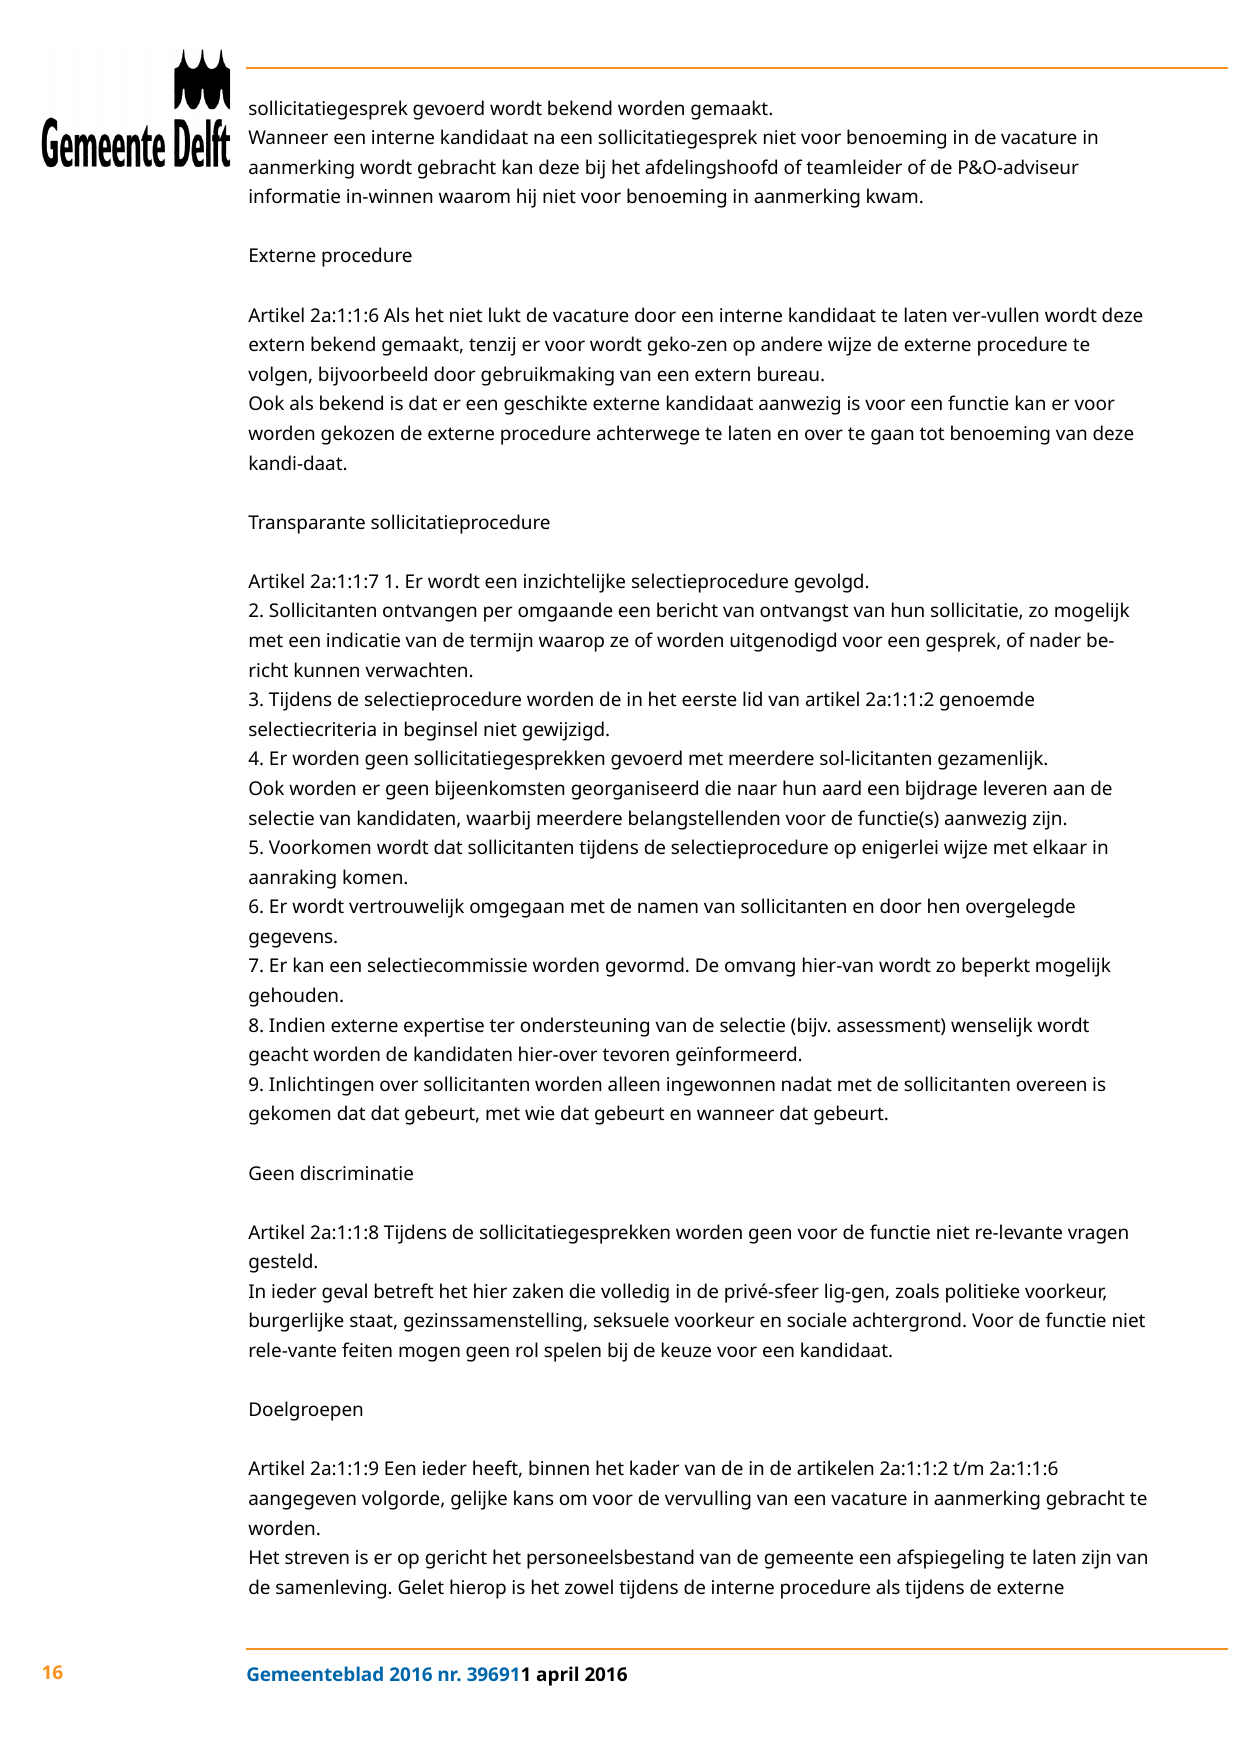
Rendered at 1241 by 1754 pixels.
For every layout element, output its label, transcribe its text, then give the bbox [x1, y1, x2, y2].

text Het streven is er op gericht het personeelsbestand van de gemeente een afspiegeling te laten zijn van de samenleving. Gelet hierop is het zowel tijdens de interne procedure als tijdens de externe [248, 1544, 1152, 1600]
text Wanneer een interne kandidaat na een sollicitatiegesprek niet voor benoeming in de vacature in aanmerking wordt gebracht kan deze bij het afdelingshoofd of teamleider of de P&O-adviseur informatie in-winnen waarom hij niet voor benoeming in aanmerking kwam. [248, 124, 1152, 209]
text 5. Voorkomen wordt dat sollicitanten tijdens de selectieprocedure op enigerlei wijze met elkaar in aanraking komen. [248, 834, 1152, 890]
text 4. Er worden geen sollicitatiegesprekken gevoerd met meerdere sol-licitanten gezamenlijk. [248, 746, 1152, 771]
text Artikel 2a:1:1:7 1. Er wordt een inzichtelijke selectieprocedure gevolgd. [248, 568, 1152, 594]
text sollicitatiegesprek gevoerd wordt bekend worden gemaakt. [248, 95, 1152, 121]
text Artikel 2a:1:1:9 Een ieder heeft, binnen het kader van de in de artikelen 2a:1:1:2 t/m 2a:1:1:6 aangegeven volgorde, gelijke kans om voor de vervulling van een vacature in aanmerking gebracht te worden. [248, 1456, 1152, 1541]
text Ook worden er geen bijeenkomsten georganiseerd die naar hun aard een bijdrage leveren aan de selectie van kandidaten, waarbij meerdere belangstellenden voor de functie(s) aanwezig zijn. [248, 775, 1152, 831]
text 3. Tijdens de selectieprocedure worden de in het eerste lid van artikel 2a:1:1:2 genoemde selectiecriteria in beginsel niet gewijzigd. [248, 686, 1152, 742]
text In ieder geval betreft het hier zaken die volledig in de privé-sfeer lig-gen, zoals politieke voorkeur, burgerlijke staat, gezinssamenstelling, seksuele voorkeur en sociale achtergrond. Voor de functie niet rele-vante feiten mogen geen rol spelen bij de keuze voor een kandidaat. [248, 1278, 1152, 1363]
text 8. Indien externe expertise ter ondersteuning van de selectie (bijv. assessment) wenselijk wordt geacht worden de kandidaten hier-over tevoren geïnformeerd. [248, 1012, 1152, 1067]
text Externe procedure [248, 243, 1152, 268]
text Artikel 2a:1:1:6 Als het niet lukt de vacature door een interne kandidaat te laten ver-vullen wordt deze extern bekend gemaakt, tenzij er voor wordt geko-zen op andere wijze de externe procedure te volgen, bijvoorbeeld door gebruikmaking van een extern bureau. [248, 302, 1152, 387]
text Doelgroepen [248, 1396, 1152, 1422]
text Transparante sollicitatieprocedure [248, 509, 1152, 535]
text 6. Er wordt vertrouwelijk omgegaan met de namen van sollicitanten en door hen overgelegde gegevens. [248, 893, 1152, 949]
text 9. Inlichtingen over sollicitanten worden alleen ingewonnen nadat met de sollicitanten overeen is gekomen dat dat gebeurt, met wie dat gebeurt en wanneer dat gebeurt. [248, 1071, 1152, 1126]
text 2. Sollicitanten ontvangen per omgaande een bericht van ontvangst van hun sollicitatie, zo mogelijk met een indicatie van de termijn waarop ze of worden uitgenodigd voor een gesprek, of nader be-richt kunnen verwachten. [248, 598, 1152, 683]
text Artikel 2a:1:1:8 Tijdens de sollicitatiegesprekken worden geen voor de functie niet re-levante vragen gesteld. [248, 1219, 1152, 1274]
text 7. Er kan een selectiecommissie worden gevormd. De omvang hier-van wordt zo beperkt mogelijk gehouden. [248, 953, 1152, 1008]
text Geen discriminatie [248, 1160, 1152, 1186]
picture [41, 47, 231, 172]
text Ook als bekend is dat er een geschikte externe kandidaat aanwezig is voor een functie kan er voor worden gekozen de externe procedure achterwege te laten en over te gaan tot benoeming van deze kandi-daat. [248, 391, 1152, 476]
